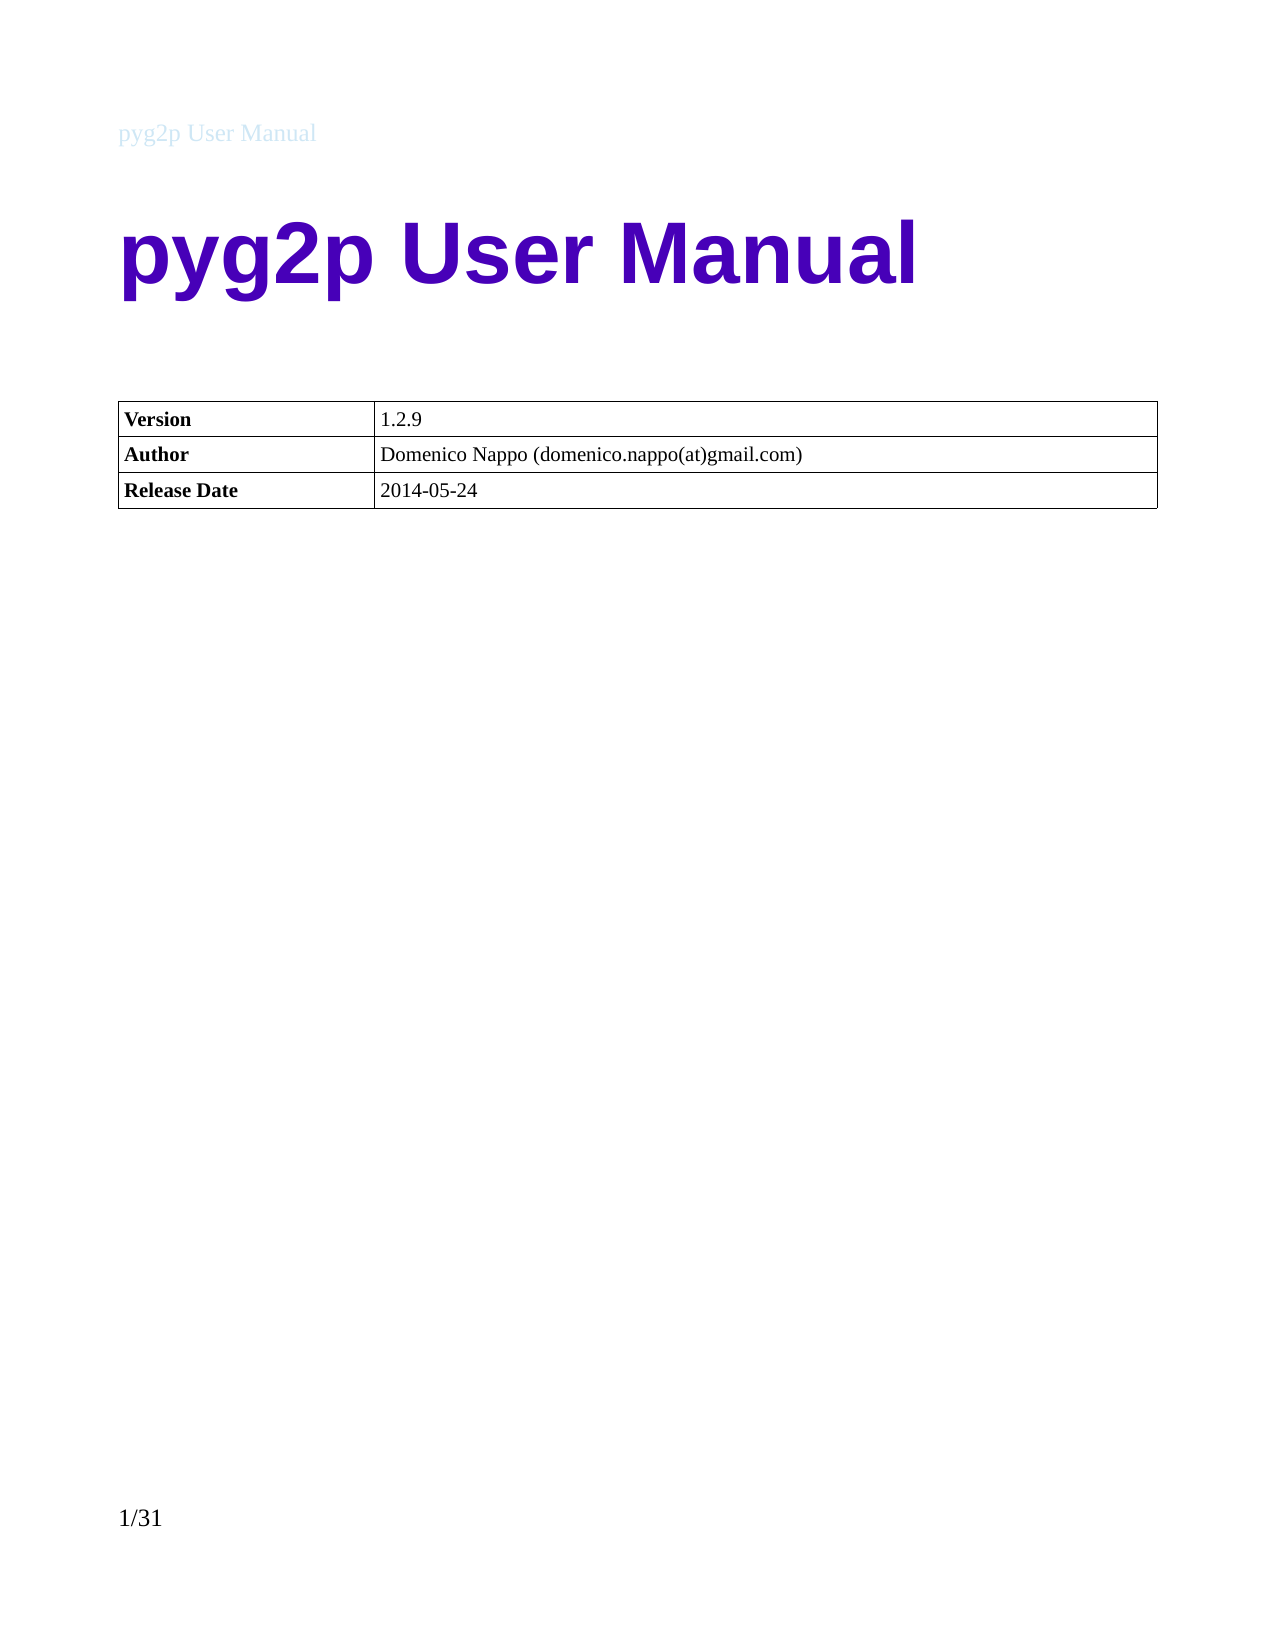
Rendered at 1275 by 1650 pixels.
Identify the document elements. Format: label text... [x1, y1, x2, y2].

table_header Version [119, 402, 374, 436]
table_cell Author [119, 437, 374, 472]
subtitle pyg2p User Manual [118, 201, 1157, 302]
table_cell Release Date [119, 473, 374, 508]
table_header 1.2.9 [375, 402, 1157, 436]
table_cell Domenico Nappo (domenico.nappo(at)gmail.com) [375, 437, 1157, 472]
table_cell 2014-05-24 [375, 473, 1157, 508]
